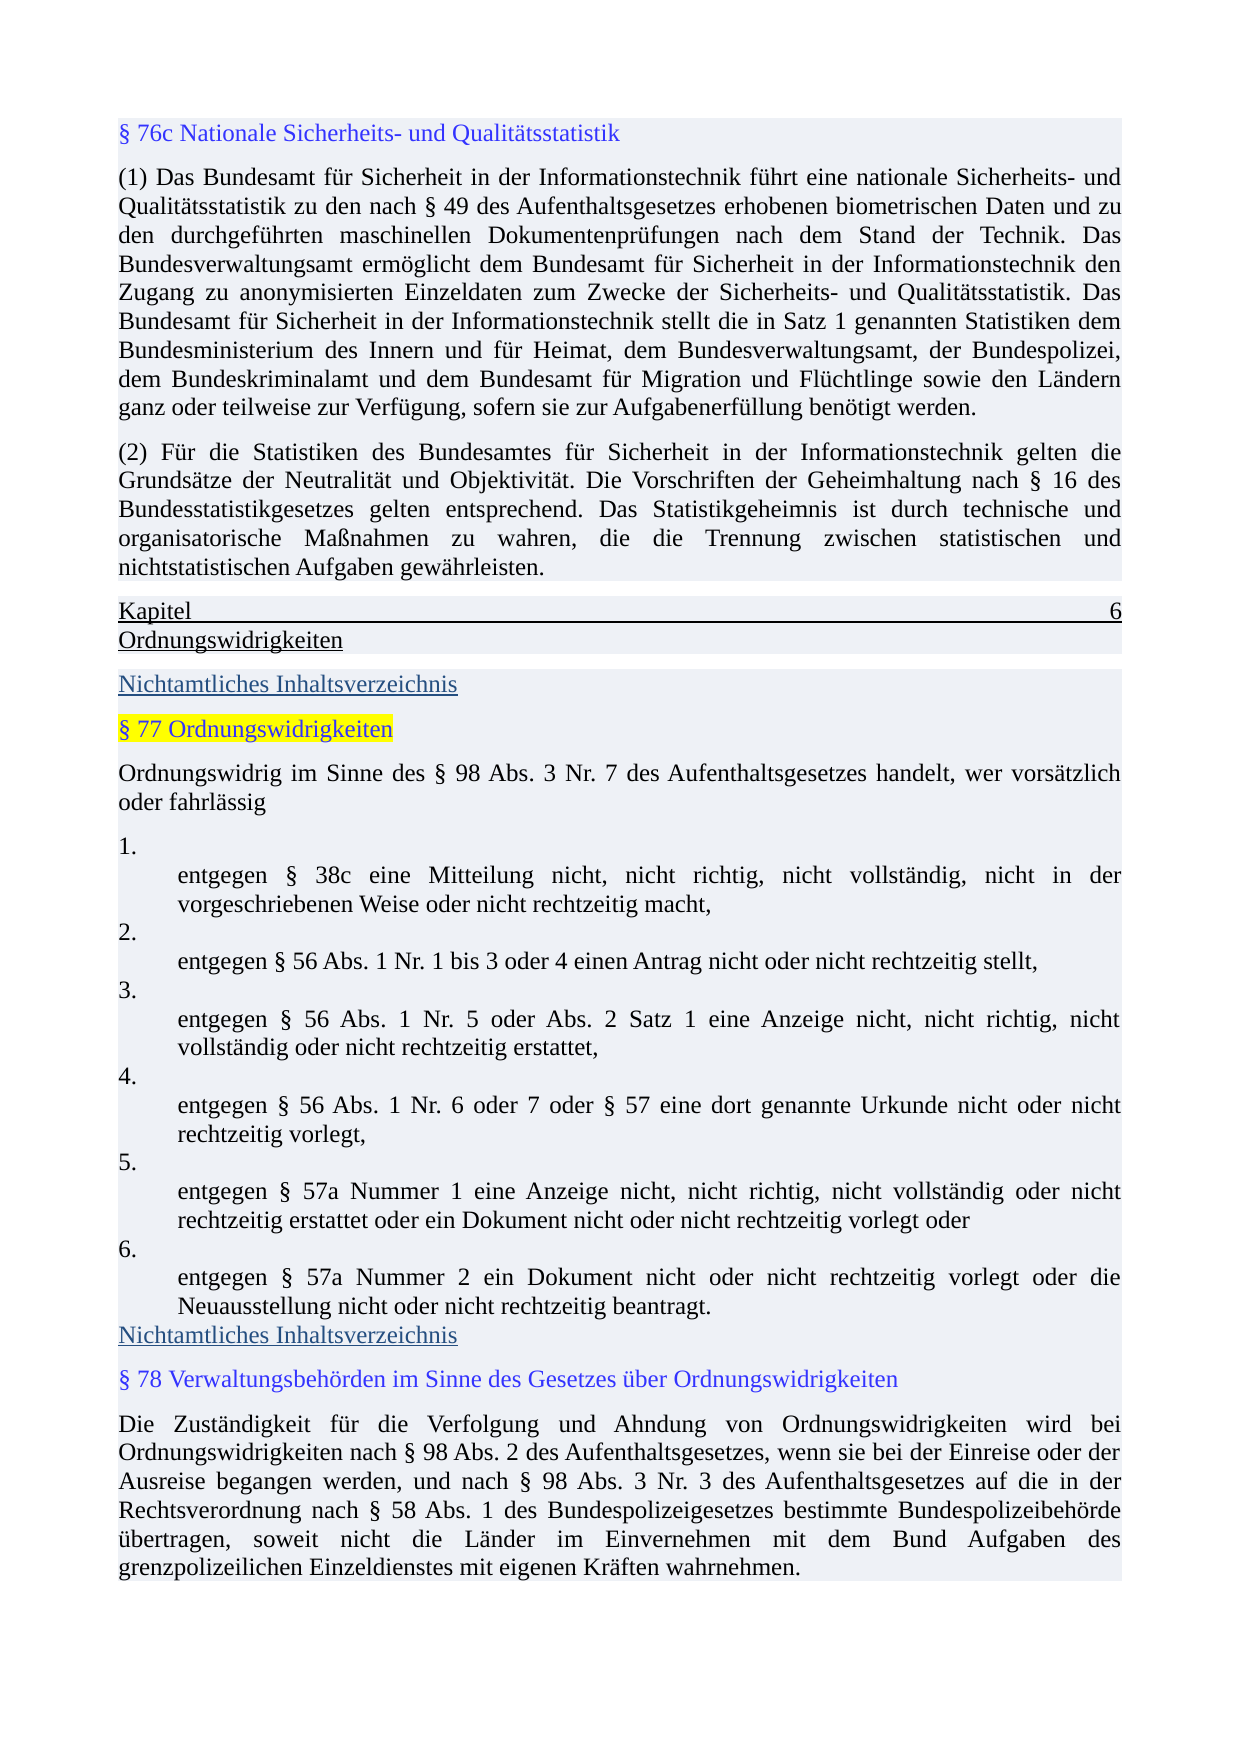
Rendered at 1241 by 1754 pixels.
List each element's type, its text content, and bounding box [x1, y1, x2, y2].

list entgegen § 56 Abs. 1 Nr. 5 oder Abs. 2 Satz 1 eine Anzeige nicht, nicht richtig, nicht vollständig oder nicht rechtzeitig erstattet, [177, 1004, 1122, 1061]
text (1) Das Bundesamt für Sicherheit in der Informationstechnik führt eine nationale Sicherheits- und Qualitätsstatistik zu den nach § 49 des Aufenthaltsgesetzes erhobenen biometrischen Daten und zu den durchgeführten maschinellen Dokumentenprüfungen nach dem Stand der Technik. Das Bundesverwaltungsamt ermöglicht dem Bundesamt für Sicherheit in der Informationstechnik den Zugang zu anonymisierten Einzeldaten zum Zwecke der Sicherheits- und Qualitätsstatistik. Das Bundesamt für Sicherheit in der Informationstechnik stellt die in Satz 1 genannten Statistiken dem Bundesministerium des Innern und für Heimat, dem Bundesverwaltungsamt, der Bundespolizei, dem Bundeskriminalamt und dem Bundesamt für Migration und Flüchtlinge sowie den Ländern ganz oder teilweise zur Verfügung, sofern sie zur Aufgabenerfüllung benötigt werden. [118, 162, 1122, 421]
text Ordnungswidrig im Sinne des § 98 Abs. 3 Nr. 7 des Aufenthaltsgesetzes handelt, wer vorsätzlich oder fahrlässig [118, 758, 1122, 816]
subtitle 3. [118, 975, 1122, 1004]
subtitle Kapitel 6 [118, 596, 1122, 621]
subtitle 4. [118, 1061, 1122, 1090]
text Nichtamtliches Inhaltsverzeichnis [118, 669, 1122, 698]
text Nichtamtliches Inhaltsverzeichnis [118, 1320, 1122, 1349]
subtitle Ordnungswidrigkeiten [118, 623, 1122, 654]
list entgegen § 57a Nummer 1 eine Anzeige nicht, nicht richtig, nicht vollständig oder nicht rechtzeitig erstattet oder ein Dokument nicht oder nicht rechtzeitig vorlegt oder [177, 1176, 1122, 1234]
text (2) Für die Statistiken des Bundesamtes für Sicherheit in der Informationstechnik gelten die Grundsätze der Neutralität und Objektivität. Die Vorschriften der Geheimhaltung nach § 16 des Bundesstatistikgesetzes gelten entsprechend. Das Statistikgeheimnis ist durch technische und organisatorische Maßnahmen zu wahren, die die Trennung zwischen statistischen und nichtstatistischen Aufgaben gewährleisten. [118, 437, 1122, 581]
subtitle § 78 Verwaltungsbehörden im Sinne des Gesetzes über Ordnungswidrigkeiten [118, 1364, 1122, 1393]
subtitle 2. [118, 917, 1122, 946]
subtitle 6. [118, 1234, 1122, 1262]
subtitle 5. [118, 1147, 1122, 1176]
list entgegen § 56 Abs. 1 Nr. 1 bis 3 oder 4 einen Antrag nicht oder nicht rechtzeitig stellt, [177, 946, 1122, 975]
subtitle 1. [118, 831, 1122, 860]
text Die Zuständigkeit für die Verfolgung und Ahndung von Ordnungswidrigkeiten wird bei Ordnungswidrigkeiten nach § 98 Abs. 2 des Aufenthaltsgesetzes, wenn sie bei der Einreise oder der Ausreise begangen werden, und nach § 98 Abs. 3 Nr. 3 des Aufenthaltsgesetzes auf die in der Rechtsverordnung nach § 58 Abs. 1 des Bundespolizeigesetzes bestimmte Bundespolizeibehörde übertragen, soweit nicht die Länder im Einvernehmen mit dem Bund Aufgaben des grenzpolizeilichen Einzeldienstes mit eigenen Kräften wahrnehmen. [118, 1409, 1122, 1581]
list entgegen § 56 Abs. 1 Nr. 6 oder 7 oder § 57 eine dort genannte Urkunde nicht oder nicht rechtzeitig vorlegt, [177, 1090, 1122, 1147]
subtitle § 77 Ordnungswidrigkeiten [118, 714, 1122, 742]
list entgegen § 38c eine Mitteilung nicht, nicht richtig, nicht vollständig, nicht in der vorgeschriebenen Weise oder nicht rechtzeitig macht, [177, 860, 1122, 917]
list entgegen § 57a Nummer 2 ein Dokument nicht oder nicht rechtzeitig vorlegt oder die Neuausstellung nicht oder nicht rechtzeitig beantragt. [177, 1262, 1122, 1320]
subtitle § 76c Nationale Sicherheits- und Qualitätsstatistik [118, 118, 1122, 147]
